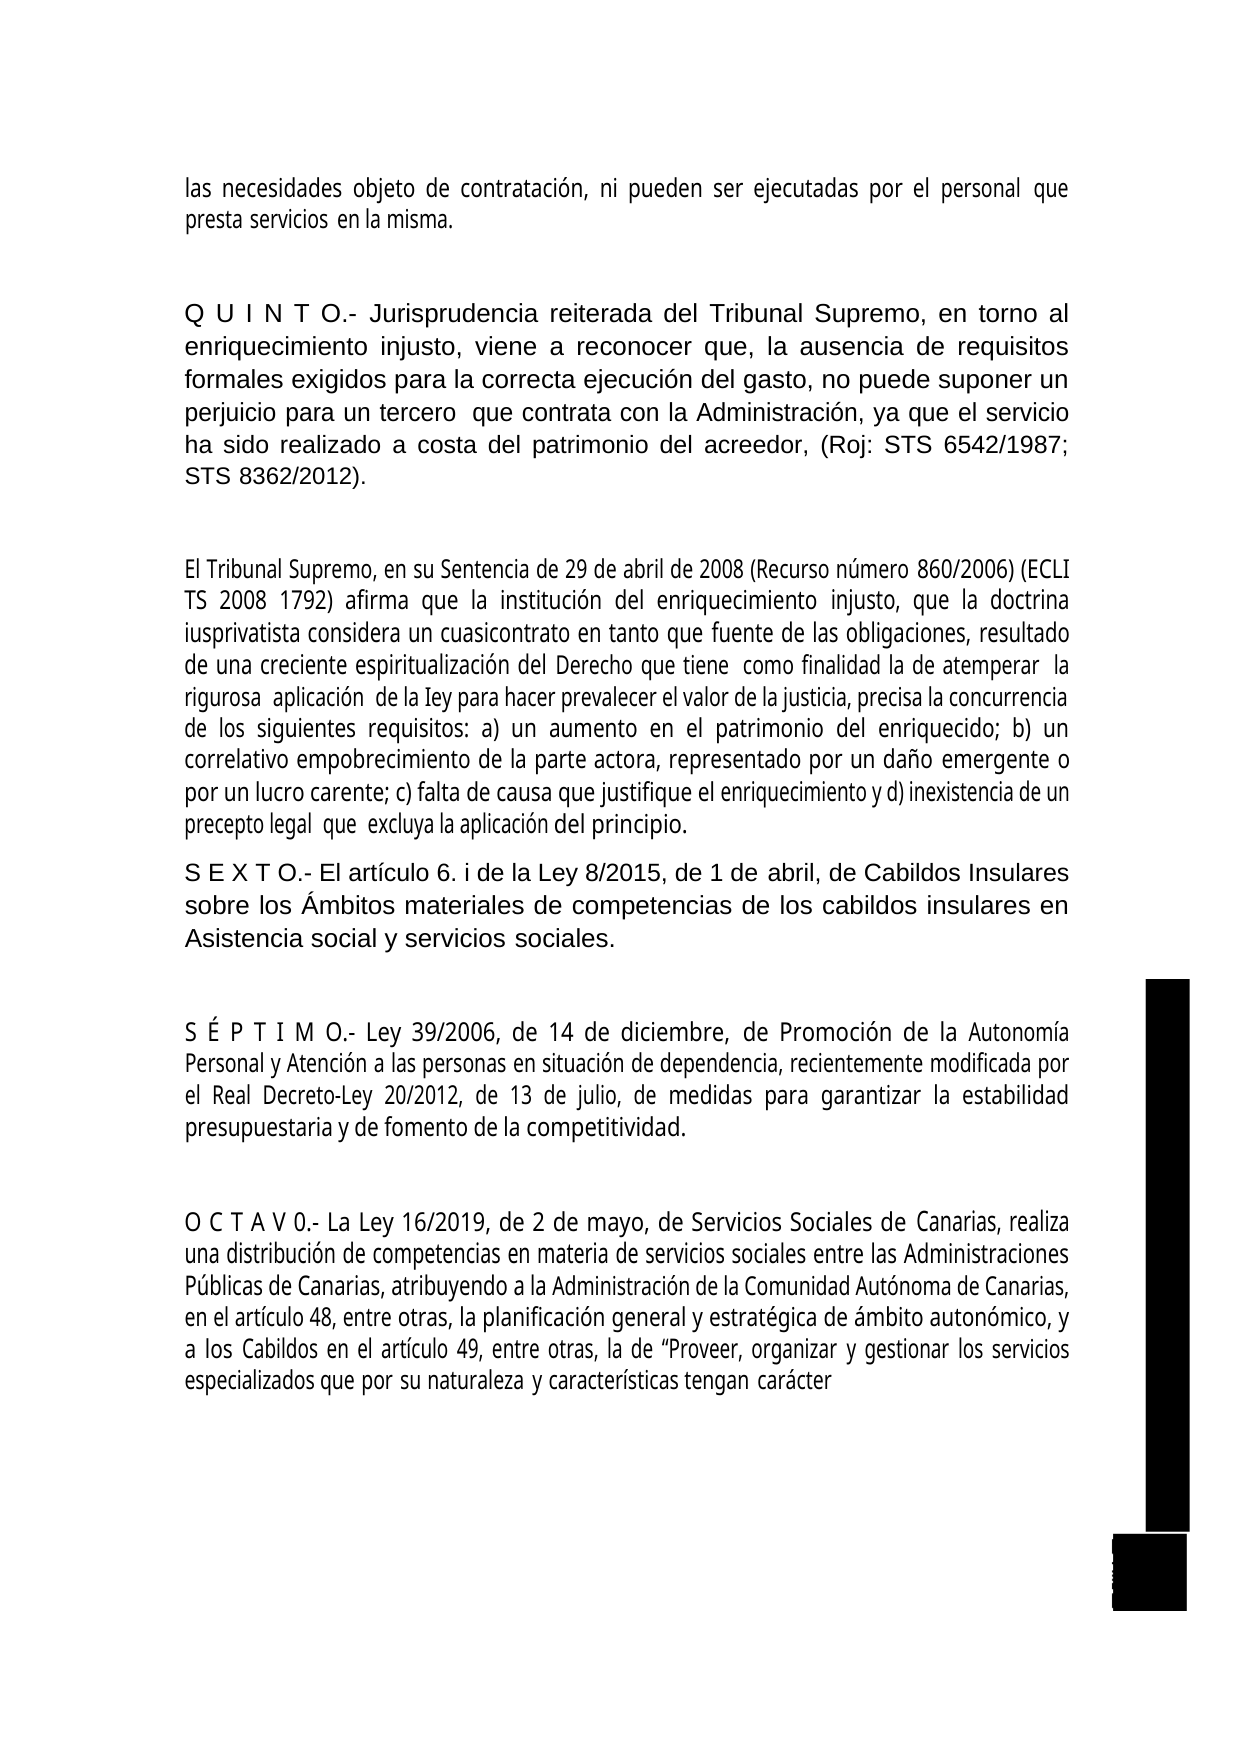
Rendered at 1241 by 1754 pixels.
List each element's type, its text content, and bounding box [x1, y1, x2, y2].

text las necesidades objeto de contratación, ni pueden ser ejecutadas por el personal que presta servicios en la misma. [184, 171, 1068, 236]
text S E X T O.- El artículo 6. i de la Ley 8/2015, de 1 de abril, de Cabildos Insulares sobre los Ámbitos materiales de competencias de los cabildos insulares en Asistencia social y servicios sociales. [184, 858, 1070, 953]
text El Tribunal Supremo, en su Sentencia de 29 de abril de 2008 (Recurso número 860/2006) (ECLI TS 2008 1792) afirma que la institución del enriquecimiento injusto, que la doctrina iusprivatista considera un cuasicontrato en tanto que fuente de las obligaciones, resultado de una creciente espiritualización del Derecho que tiene como finalidad la de atemperar la rigurosa aplicación de la Iey para hacer prevalecer el valor de la justicia, precisa la concurrencia de los siguientes requisitos: a) un aumento en el patrimonio del enriquecido; b) un correlativo empobrecimiento de la parte actora, representado por un daño emergente o por un lucro carente; c) falta de causa que justifique el enriquecimiento y d) inexistencia de un precepto legal que excluya la aplicación del principio. [184, 554, 1070, 842]
text Q U I N T O.- Jurisprudencia reiterada del Tribunal Supremo, en torno al enriquecimiento injusto, viene a reconocer que, la ausencia de requisitos formales exigidos para la correcta ejecución del gasto, no puede suponer un perjuicio para un tercero que contrata con la Administración, ya que el servicio ha sido realizado a costa del patrimonio del acreedor, (Roj: STS 6542/1987; STS 8362/2012). [184, 298, 1070, 489]
text O C T A V 0.- La Ley 16/2019, de 2 de mayo, de Servicios Sociales de Canarias, realiza una distribución de competencias en materia de servicios sociales entre las Administraciones Públicas de Canarias, atribuyendo a la Administración de la Comunidad Autónoma de Canarias, en el artículo 48, entre otras, la planificación general y estratégica de ámbito autonómico, y a los Cabildos en el artículo 49, entre otras, la de “Proveer, organizar y gestionar los servicios especializados que por su naturaleza y características tengan carácter [184, 1204, 1070, 1397]
picture [1111, 979, 1190, 1611]
text S É P T I M O.- Ley 39/2006, de 14 de diciembre, de Promoción de la Autonomía Personal y Atención a las personas en situación de dependencia, recientemente modificada por el Real Decreto-Ley 20/2012, de 13 de julio, de medidas para garantizar la estabilidad presupuestaria y de fomento de la competitividad. [184, 1016, 1070, 1144]
